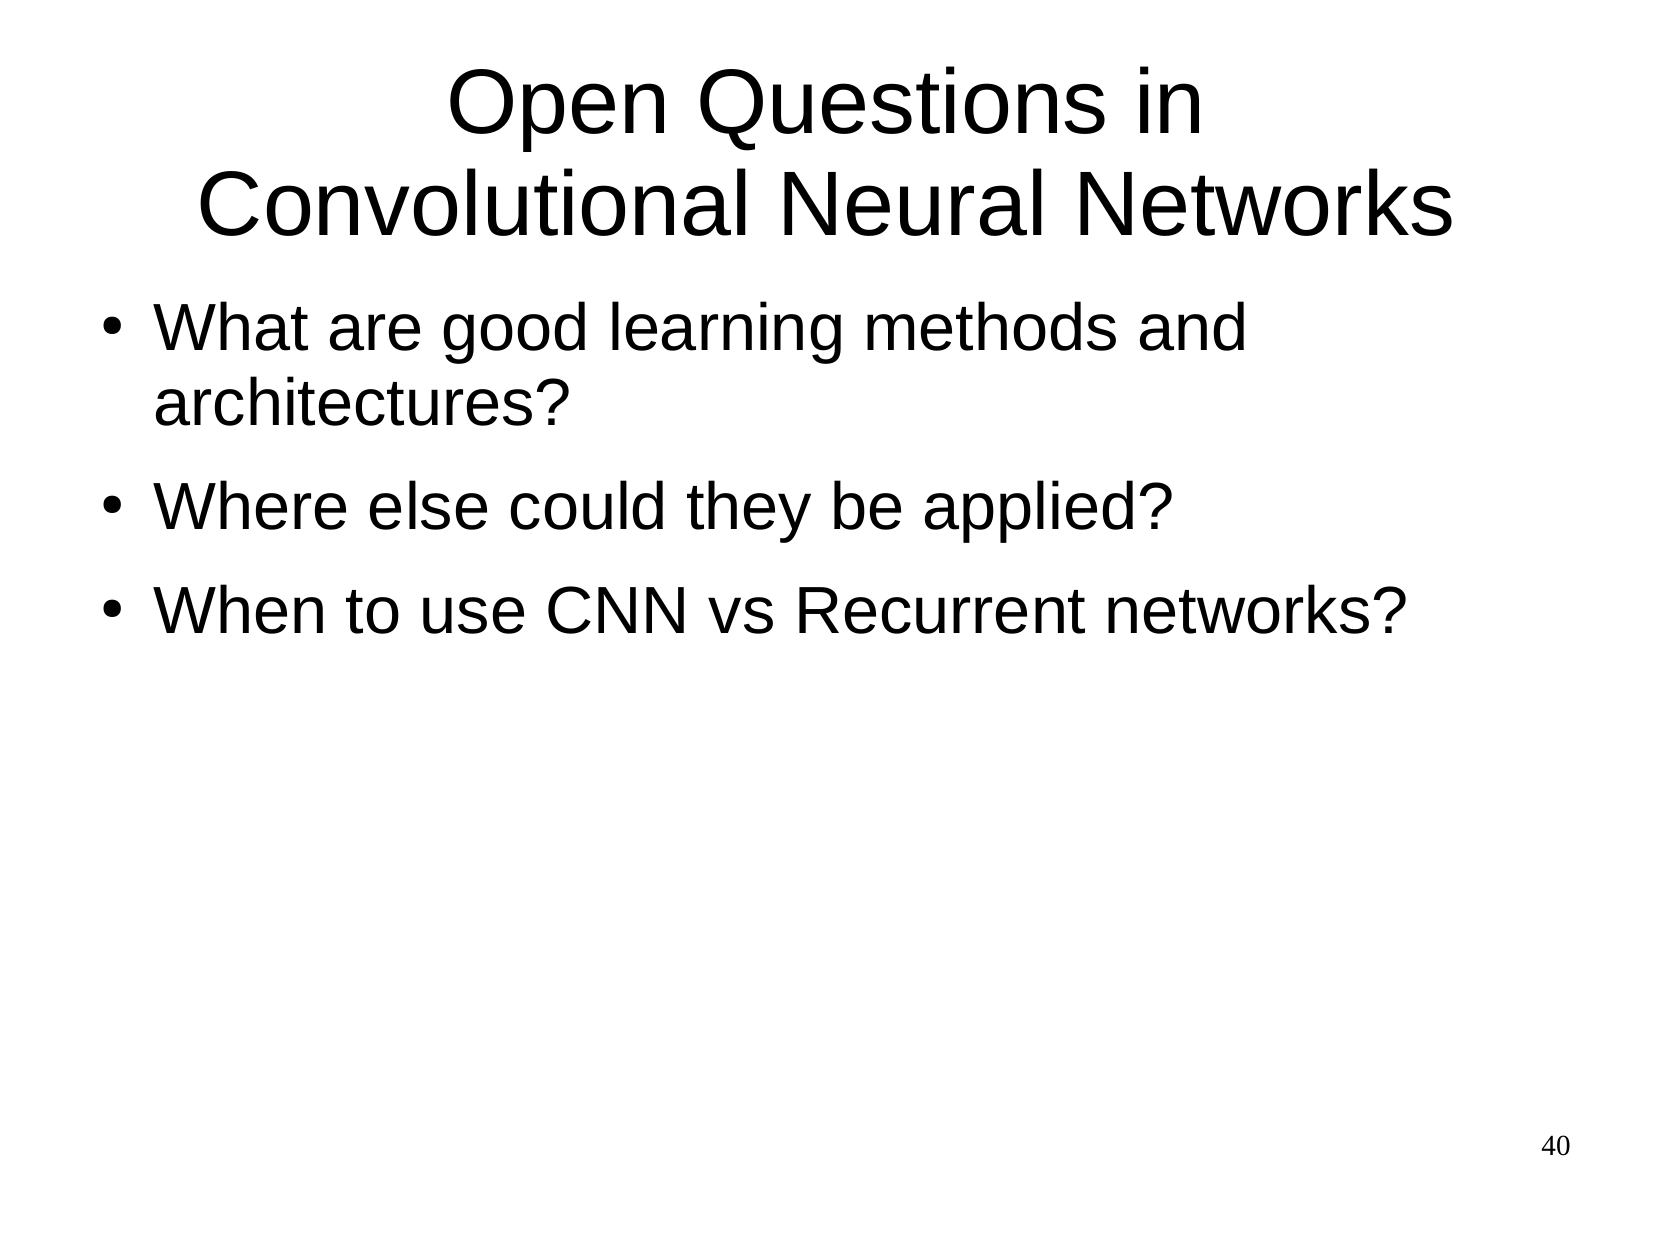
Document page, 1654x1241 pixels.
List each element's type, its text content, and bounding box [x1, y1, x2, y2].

title Open Questions in Convolutional Neural Networks [82, 49, 1571, 257]
list What are good learning methods and architectures? Where else could they be applied? When to use CNN vs Recurrent networks? [82, 290, 1571, 1010]
